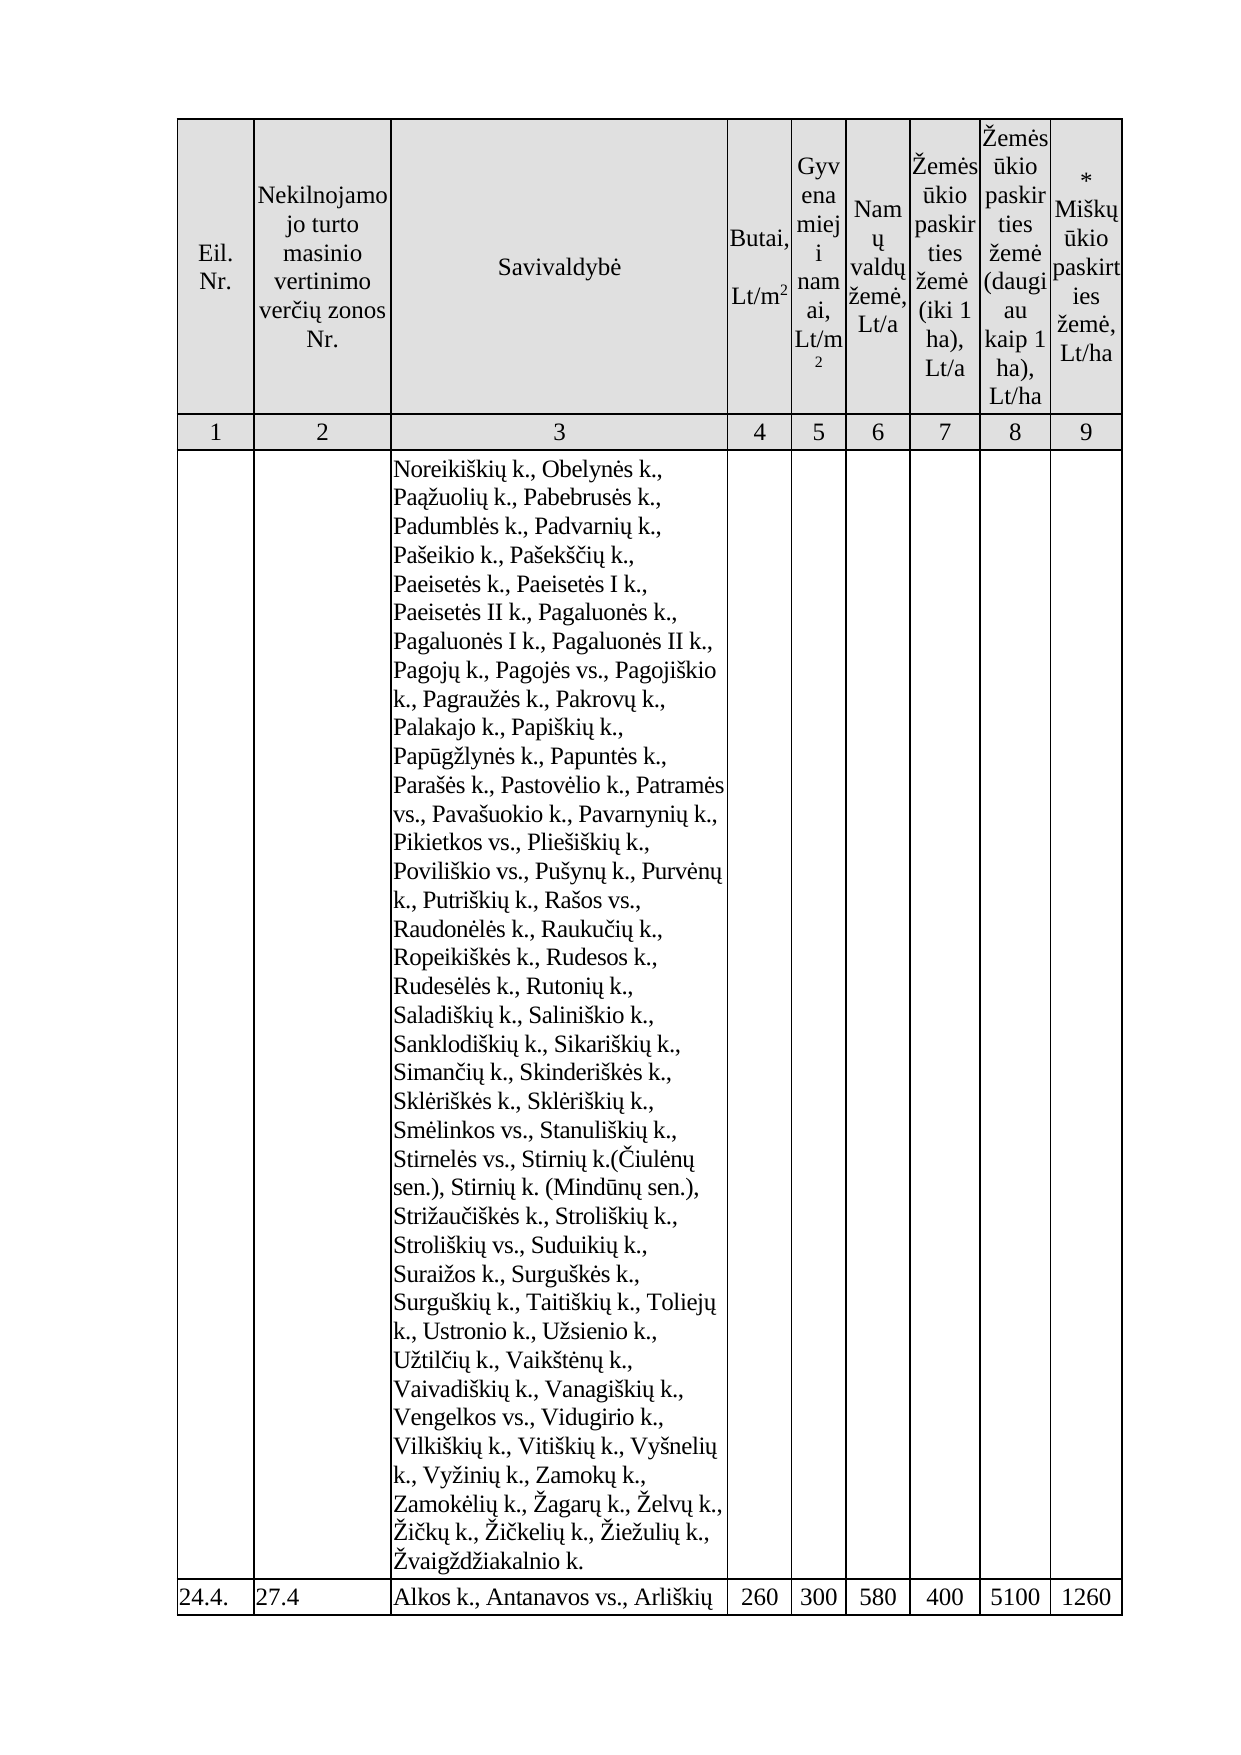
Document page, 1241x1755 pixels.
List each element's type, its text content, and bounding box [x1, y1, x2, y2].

table_header Butai, Lt/m2 [728, 120, 791, 413]
table_cell [1051, 451, 1121, 1578]
table_cell [728, 451, 791, 1578]
table_cell 2 [255, 415, 390, 449]
table_header Savivaldybė [392, 120, 727, 413]
table_cell 24.4. [178, 1580, 253, 1614]
table_cell 6 [847, 415, 909, 449]
table_cell 400 [911, 1580, 979, 1614]
table_cell 27.4 [255, 1580, 390, 1614]
table_header Namų valdų žemė, Lt/a [847, 120, 909, 413]
table_cell 260 [728, 1580, 791, 1614]
table_cell 580 [847, 1580, 909, 1614]
table_header Nekilnojamojo turto masinio vertinimo verčių zonos Nr. [255, 120, 390, 413]
table_header Žemės ūkio paskirties žemė (daugiau kaip 1 ha), Lt/ha [981, 120, 1050, 413]
table_cell 8 [981, 415, 1050, 449]
table_cell Noreikiškių k., Obelynės k., Paąžuolių k., Pabebrusės k., Padumblės k., Padvarnių k., Pašeikio k., Pašekščių k., Paeisetės k., Paeisetės I k., Paeisetės II k., Pagaluonės k., Pagaluonės I k., Pagaluonės II k., Pagojų k., Pagojės vs., Pagojiškio k., Pagraužės k., Pakrovų k., Palakajo k., Papiškių k., Papūgžlynės k., Papuntės k., Parašės k., Pastovėlio k., Patramės vs., Pavašuokio k., Pavarnynių k., Pikietkos vs., Pliešiškių k., Poviliškio vs., Pušynų k., Purvėnų k., Putriškių k., Rašos vs., Raudonėlės k., Raukučių k., Ropeikiškės k., Rudesos k., Rudesėlės k., Rutonių k., Saladiškių k., Saliniškio k., Sanklodiškių k., Sikariškių k., Simančių k., Skinderiškės k., Sklėriškės k., Sklėriškių k., Smėlinkos vs., Stanuliškių k., Stirnelės vs., Stirnių k.(Čiulėnų sen.), Stirnių k. (Mindūnų sen.), Strižaučiškės k., Stroliškių k., Stroliškių vs., Suduikių k., Suraižos k., Surguškės k., Surguškių k., Taitiškių k., Toliejų k., Ustronio k., Užsienio k., Užtilčių k., Vaikštėnų k., Vaivadiškių k., Vanagiškių k., Vengelkos vs., Vidugirio k., Vilkiškių k., Vitiškių k., Vyšnelių k., Vyžinių k., Zamokų k., Zamokėlių k., Žagarų k., Želvų k., Žičkų k., Žičkelių k., Žiežulių k., Žvaigždžiakalnio k. [392, 451, 727, 1578]
table_cell [178, 451, 253, 1578]
table_cell [255, 451, 390, 1578]
table_cell 300 [792, 1580, 845, 1614]
table_cell Alkos k., Antanavos vs., Arliškių [392, 1580, 727, 1614]
table_cell [847, 451, 909, 1578]
table_cell [911, 451, 979, 1578]
table_cell 1260 [1051, 1580, 1121, 1614]
table_header * Miškų ūkio paskirties žemė, Lt/ha [1051, 120, 1121, 413]
table_cell 7 [911, 415, 979, 449]
table_cell [792, 451, 845, 1578]
table_cell 1 [178, 415, 253, 449]
table_cell 9 [1051, 415, 1121, 449]
table_cell 5 [792, 415, 845, 449]
table_cell [981, 451, 1050, 1578]
table_header Žemės ūkio paskirties žemė (iki 1 ha), Lt/a [911, 120, 979, 413]
table_cell 5100 [981, 1580, 1050, 1614]
table_header Gyvenamieji namai, Lt/m2 [792, 120, 845, 413]
table_cell 4 [728, 415, 791, 449]
table_header Eil. Nr. [178, 120, 253, 413]
table_cell 3 [392, 415, 727, 449]
